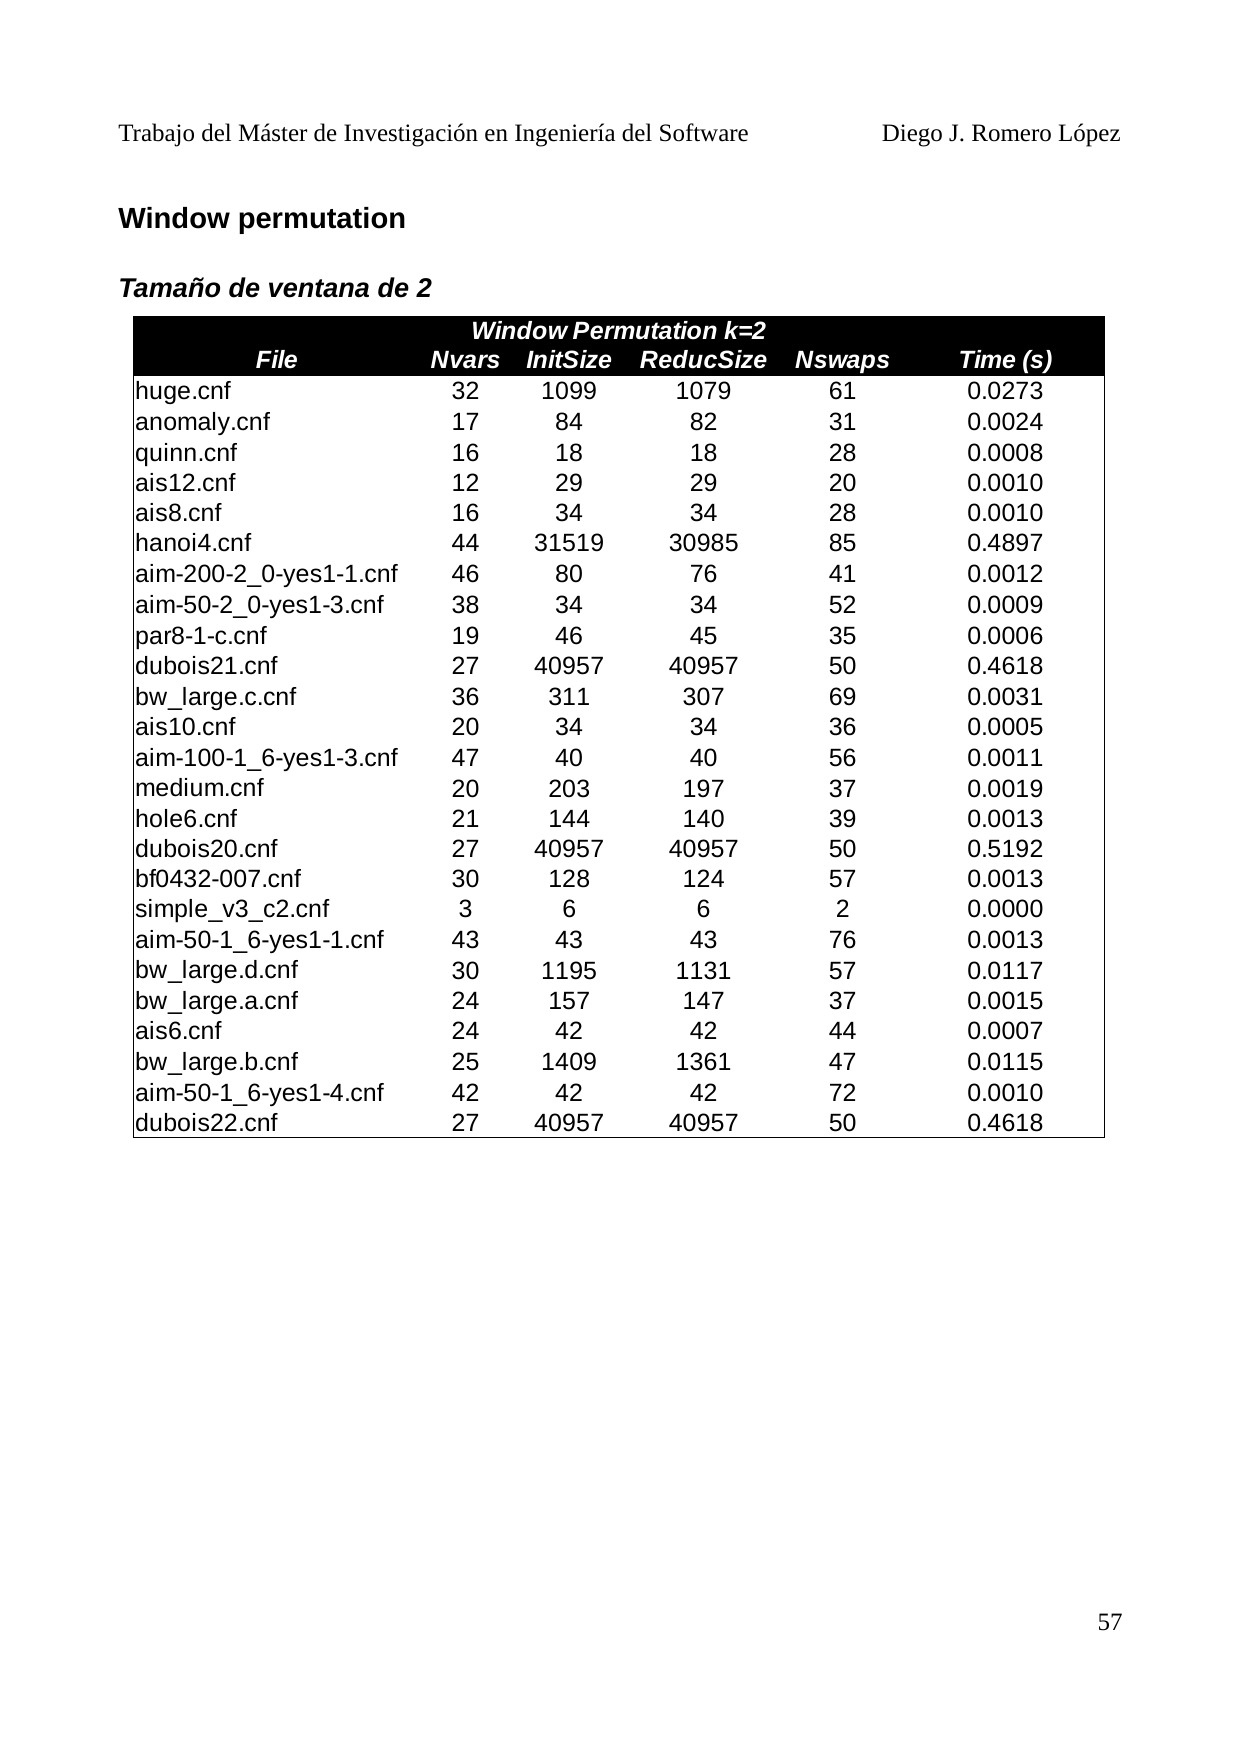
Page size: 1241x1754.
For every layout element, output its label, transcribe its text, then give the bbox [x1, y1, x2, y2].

subtitle Window permutation [118, 201, 1122, 235]
subtitle Tamaño de ventana de 2 [118, 272, 1122, 304]
